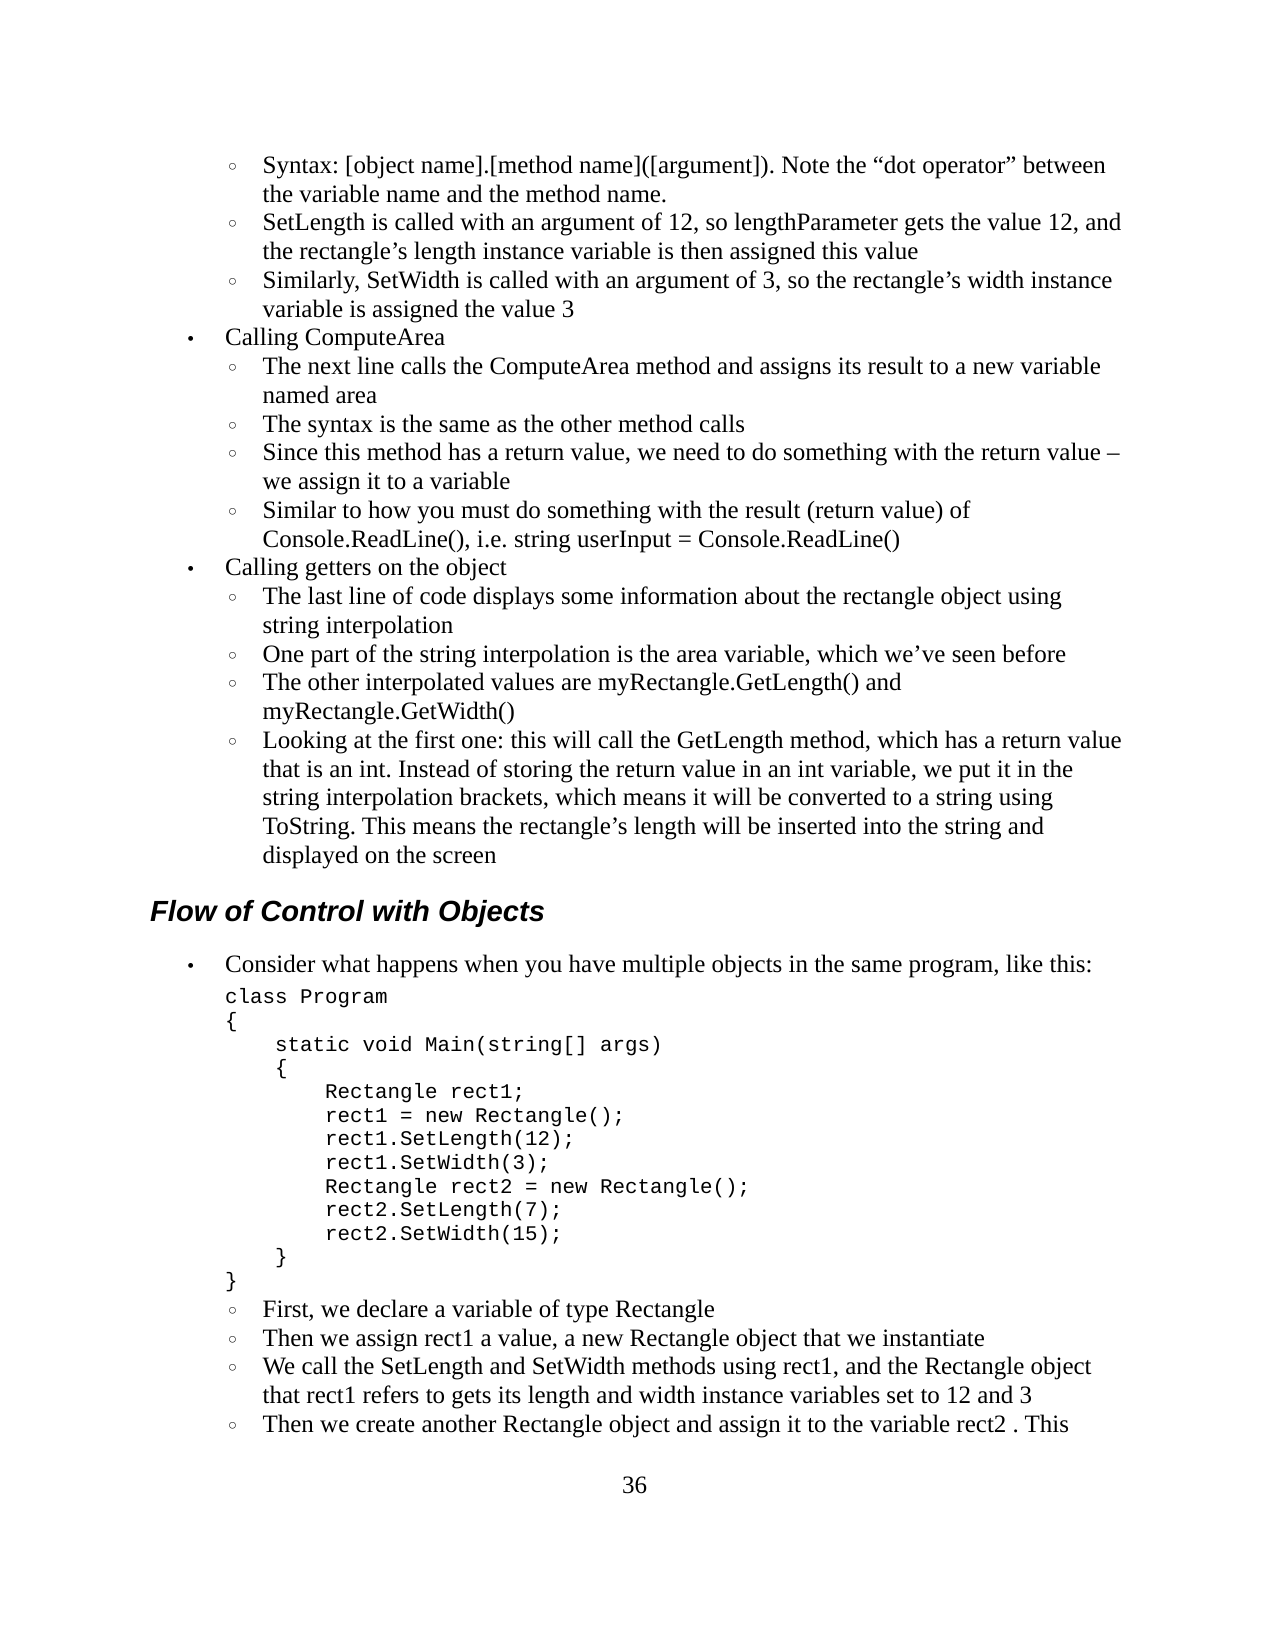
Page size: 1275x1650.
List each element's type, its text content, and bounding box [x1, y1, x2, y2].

list rect2.SetLength(7); [187, 1199, 1125, 1223]
list Similarly, SetWidth is called with an argument of 3, so the rectangle’s width instance variable is assigned the value 3 [225, 265, 1125, 322]
list Looking at the first one: this will call the GetLength method, which has a return value that is an int. Instead of storing the return value in an int variable, we put it in the string interpolation brackets, which means it will be converted to a string using ToString. This means the rectangle’s length will be inserted into the string and displayed on the screen [225, 725, 1125, 869]
list rect1 = new Rectangle(); [187, 1105, 1125, 1128]
list Rectangle rect2 = new Rectangle(); [187, 1176, 1125, 1199]
list class Program [187, 986, 1125, 1010]
list The next line calls the ComputeArea method and assigns its result to a new variable named area [225, 351, 1125, 409]
list } [187, 1270, 1125, 1294]
list rect1.SetLength(12); [187, 1128, 1125, 1152]
list rect2.SetWidth(15); [187, 1223, 1125, 1247]
list static void Main(string[] args) [187, 1034, 1125, 1057]
list Then we assign rect1 a value, a new Rectangle object that we instantiate [225, 1323, 1125, 1351]
list We call the SetLength and SetWidth methods using rect1, and the Rectangle object that rect1 refers to gets its length and width instance variables set to 12 and 3 [225, 1351, 1125, 1409]
list The other interpolated values are myRectangle.GetLength() and myRectangle.GetWidth() [225, 667, 1125, 725]
list Similar to how you must do something with the result (return value) of Console.ReadLine(), i.e. string userInput = Console.ReadLine() [225, 495, 1125, 552]
list Rectangle rect1; [187, 1081, 1125, 1105]
list Then we create another Rectangle object and assign it to the variable rect2 . This [225, 1409, 1125, 1438]
list The syntax is the same as the other method calls [225, 409, 1125, 437]
list Consider what happens when you have multiple objects in the same program, like this: [187, 949, 1125, 977]
list SetLength is called with an argument of 12, so lengthParameter gets the value 12, and the rectangle’s length instance variable is then assigned this value [225, 207, 1125, 265]
list Syntax: [object name].[method name]([argument]). Note the “dot operator” between the variable name and the method name. [225, 150, 1125, 207]
list First, we declare a variable of type Rectangle [225, 1294, 1125, 1323]
list The last line of code displays some information about the rectangle object using string interpolation [225, 581, 1125, 639]
list Calling ComputeArea [187, 322, 1125, 351]
list { [187, 1057, 1125, 1081]
list One part of the string interpolation is the area variable, which we’ve seen before [225, 639, 1125, 667]
list rect1.SetWidth(3); [187, 1152, 1125, 1176]
list { [187, 1010, 1125, 1034]
list } [187, 1247, 1125, 1270]
list Since this method has a return value, we need to do something with the return value – we assign it to a variable [225, 437, 1125, 495]
list Calling getters on the object [187, 552, 1125, 581]
subtitle Flow of Control with Objects [150, 894, 1125, 927]
